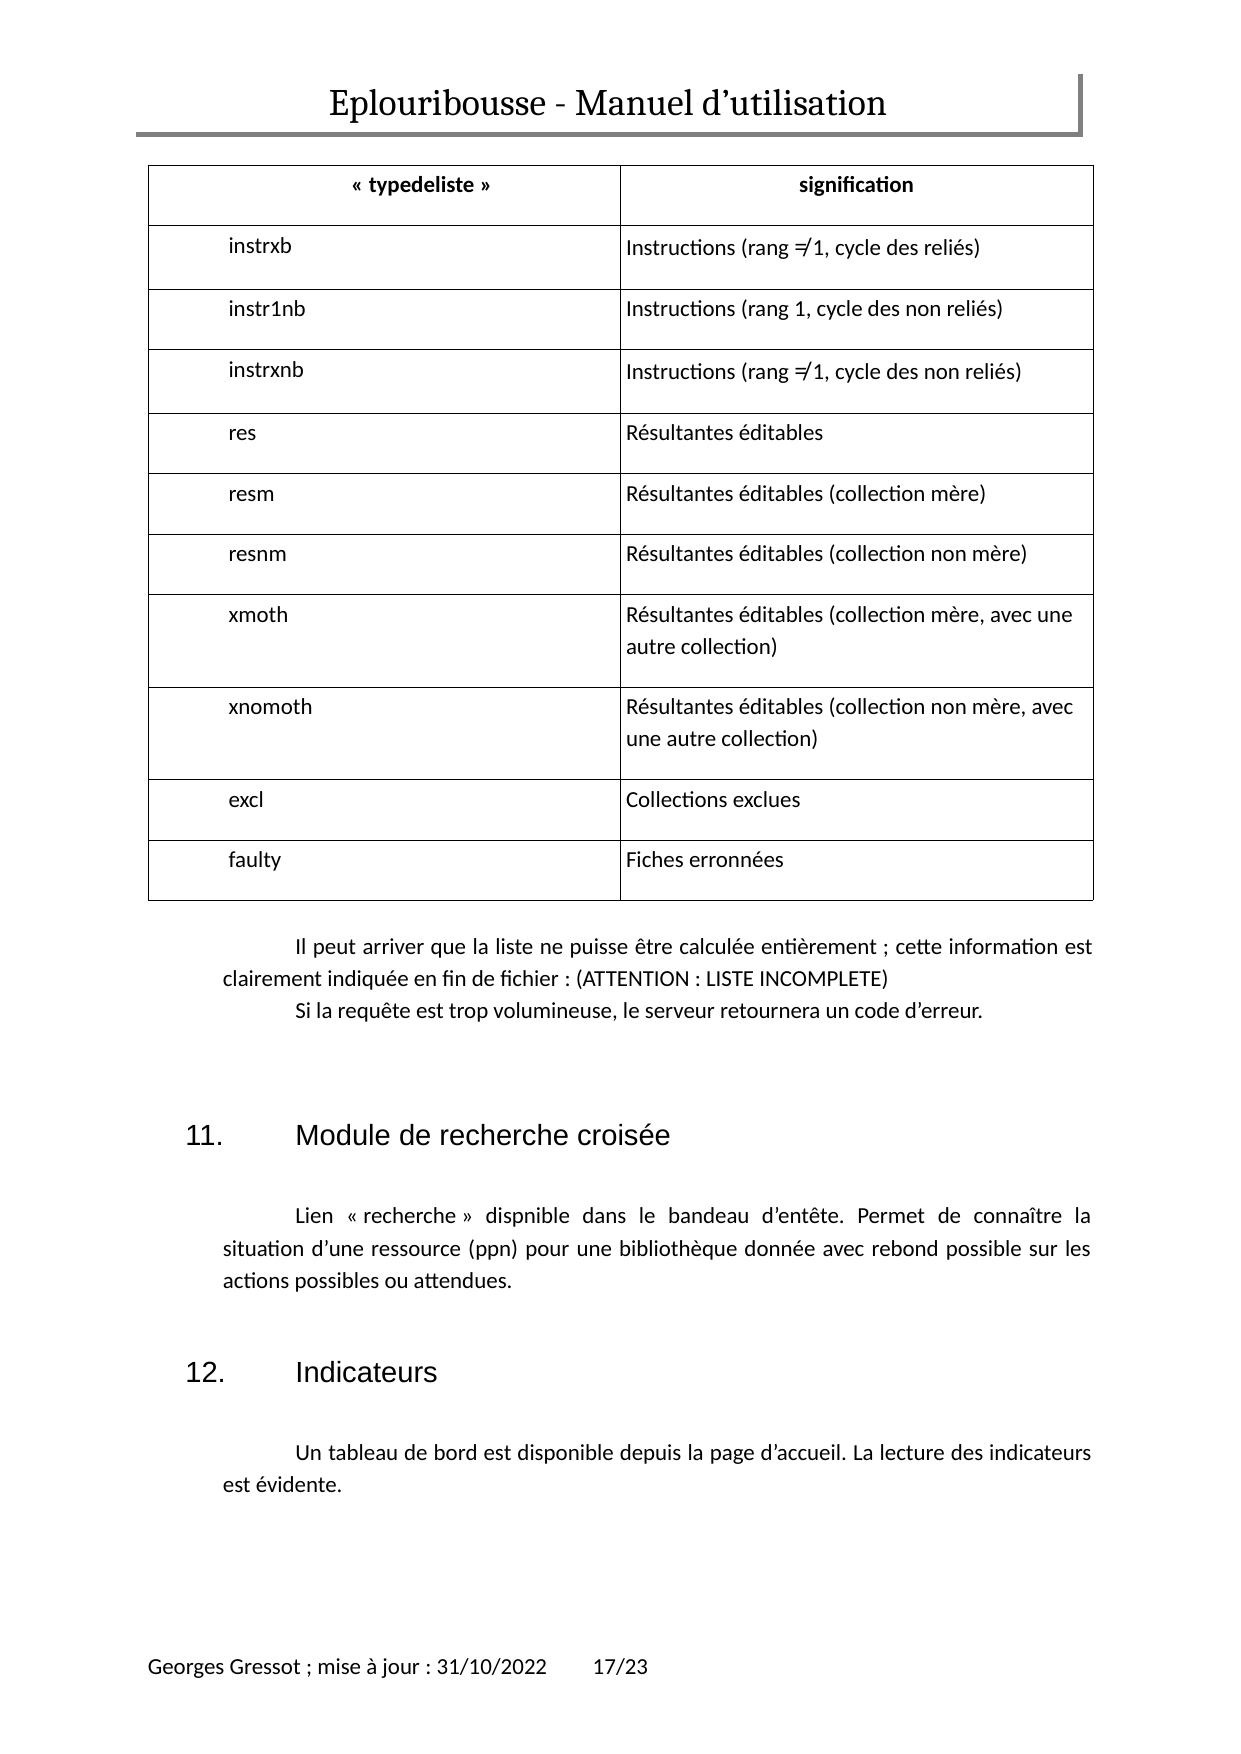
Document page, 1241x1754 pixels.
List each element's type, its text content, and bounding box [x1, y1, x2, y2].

table_cell excl [149, 780, 620, 839]
table_cell resm [149, 474, 620, 533]
table_cell xnomoth [149, 688, 620, 779]
table_cell Résultantes éditables [621, 414, 1093, 473]
table_cell Fiches erronnées [621, 841, 1093, 900]
table_cell Résultantes éditables (collection mère, avec une autre collection) [621, 595, 1093, 687]
list Il peut arriver que la liste ne puisse être calculée entièrement ; cette information est clairement indiquée en fin de fichier : (ATTENTION : LISTE INCOMPLETE) [223, 932, 1093, 992]
table_cell instrxb [149, 226, 620, 289]
table_cell res [149, 414, 620, 473]
table_cell Instructions (rang ≠ 1, cycle des reliés) [621, 226, 1093, 289]
table_cell Résultantes éditables (collection non mère, avec une autre collection) [621, 688, 1093, 779]
table_cell Instructions (rang ≠ 1, cycle des non reliés) [621, 350, 1093, 413]
list Un tableau de bord est disponible depuis la page d’accueil. La lecture des indicateurs est évidente. [223, 1438, 1093, 1499]
table_cell resnm [149, 535, 620, 594]
table_cell xmoth [149, 595, 620, 687]
table_header signification [621, 166, 1093, 225]
list Lien « recherche » dispnible dans le bandeau d’entête. Permet de connaître la situation d’une ressource (ppn) pour une bibliothèque donnée avec rebond possible sur les actions possibles ou attendues. [223, 1201, 1093, 1294]
table_cell faulty [149, 841, 620, 900]
table_cell instr1nb [149, 290, 620, 349]
table_cell Résultantes éditables (collection non mère) [621, 535, 1093, 594]
table_cell Collections exclues [621, 780, 1093, 839]
table_cell Instructions (rang 1, cycle des non reliés) [621, 290, 1093, 349]
table_header « typedeliste » [149, 166, 620, 225]
subtitle Indicateurs [185, 1355, 1093, 1389]
table_cell Résultantes éditables (collection mère) [621, 474, 1093, 533]
list Si la requête est trop volumineuse, le serveur retournera un code d’erreur. [223, 997, 1093, 1025]
table_cell instrxnb [149, 350, 620, 413]
subtitle Module de recherche croisée [185, 1118, 1093, 1152]
